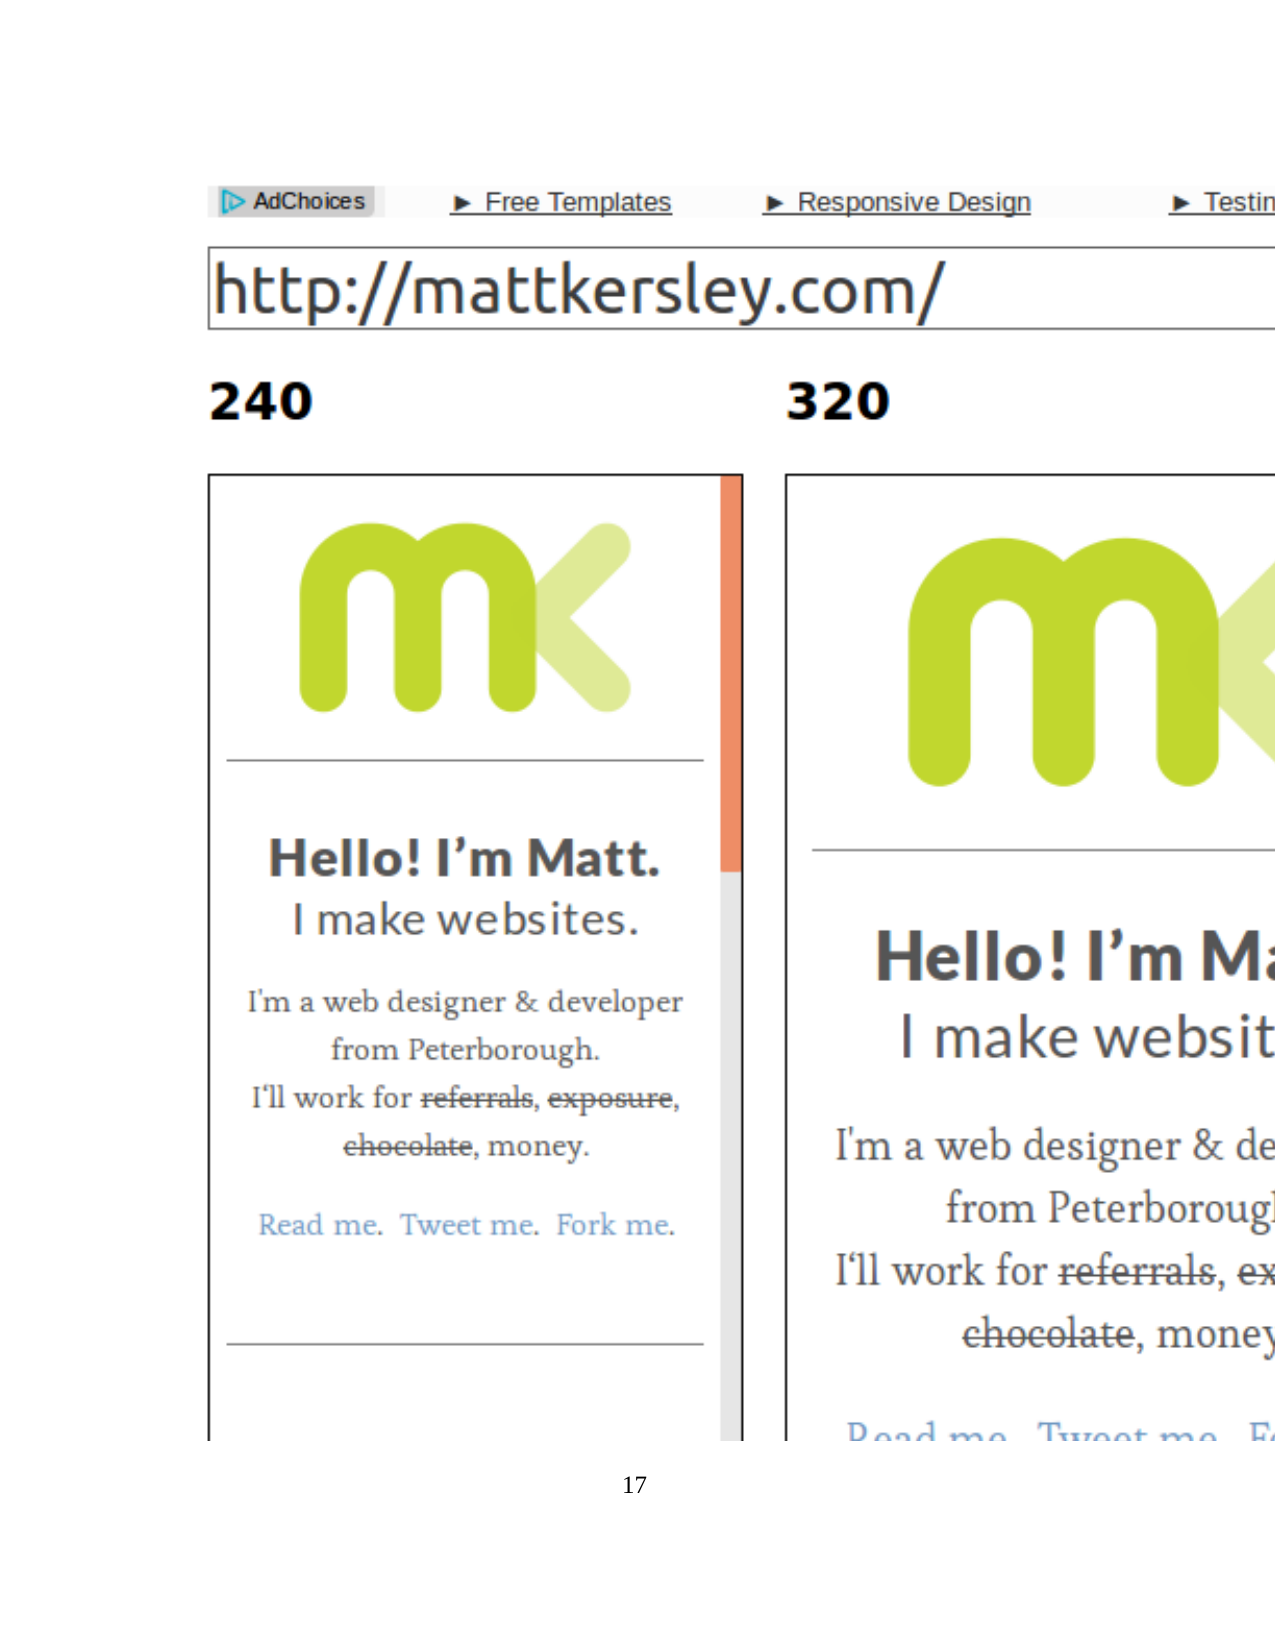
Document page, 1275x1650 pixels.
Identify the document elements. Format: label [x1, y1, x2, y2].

picture [150, 150, 1275, 1441]
